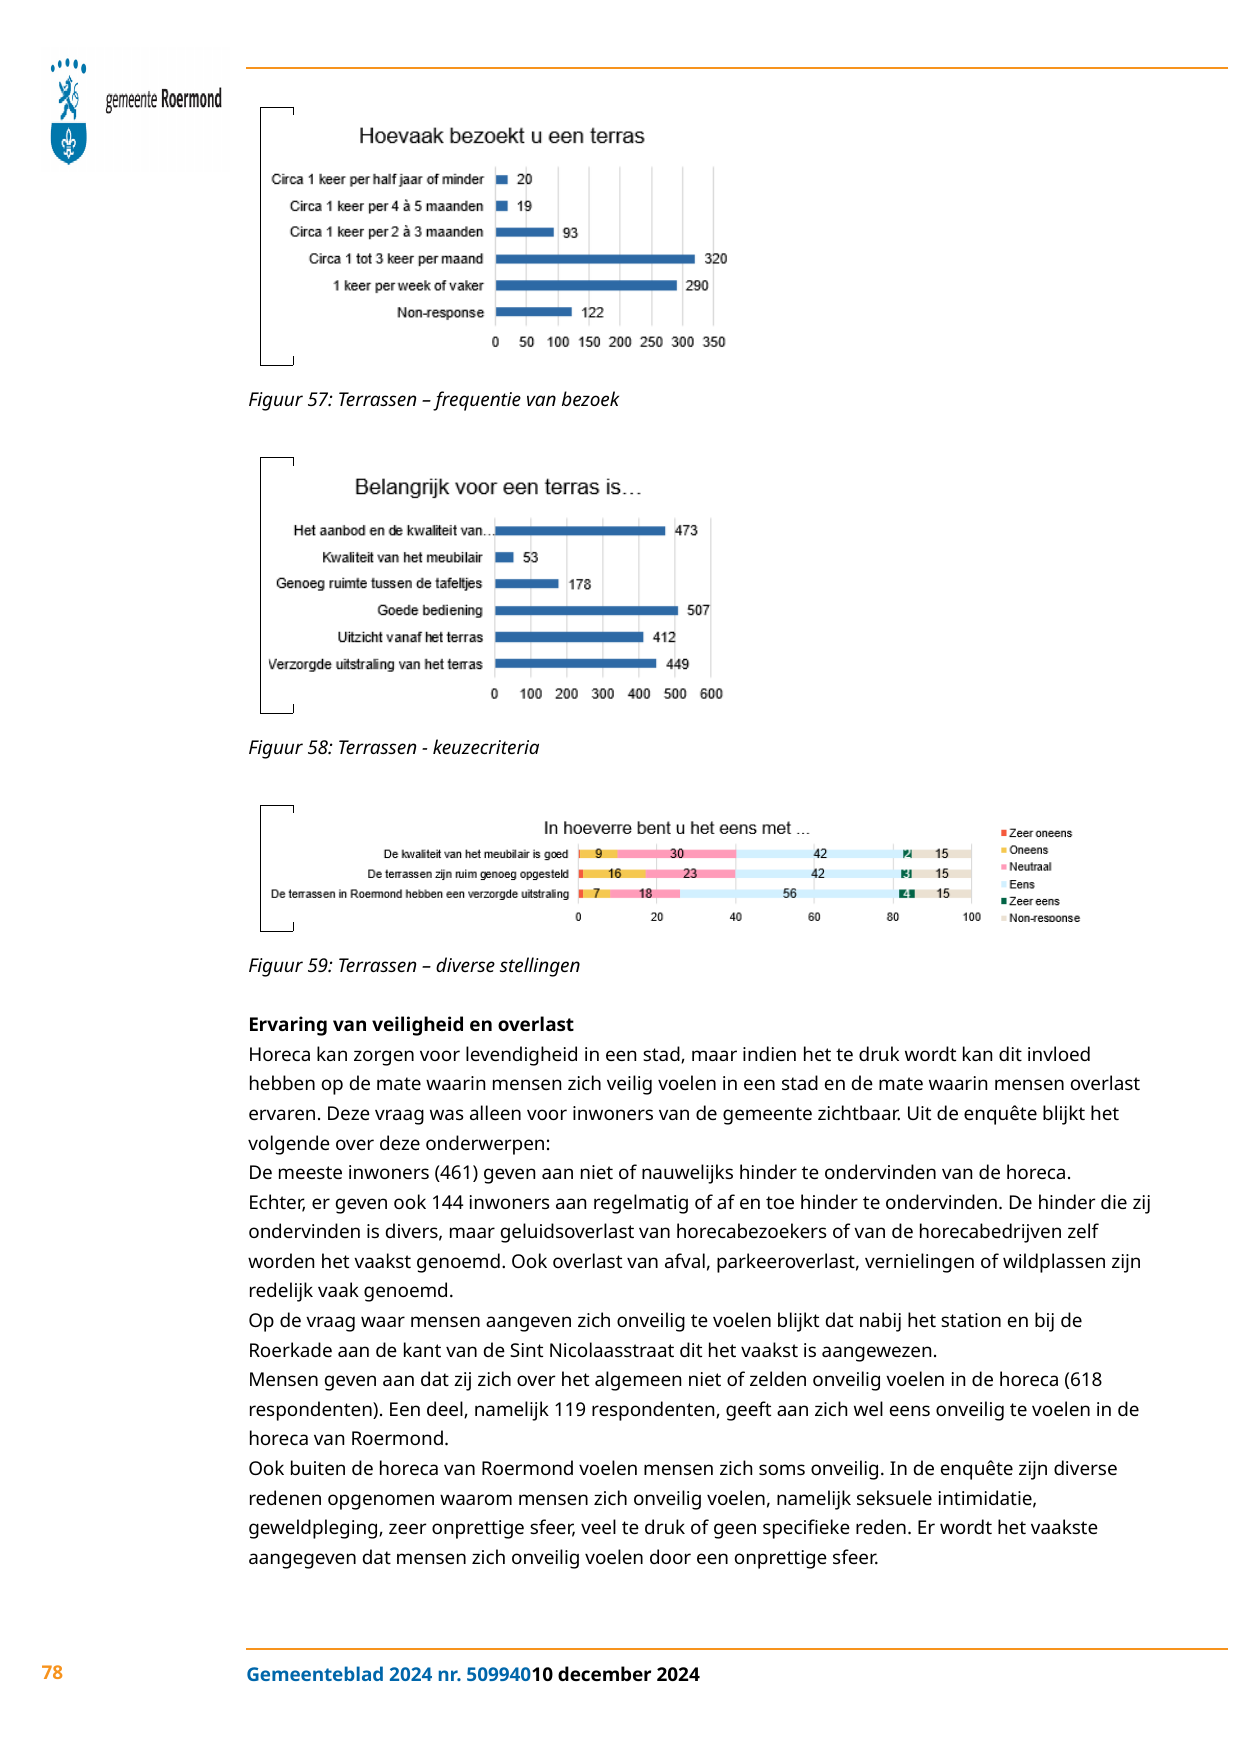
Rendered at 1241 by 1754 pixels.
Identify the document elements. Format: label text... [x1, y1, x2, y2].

text Op de vraag waar mensen aangeven zich onveilig te voelen blijkt dat nabij het station en bij de Roerkade aan de kant van de Sint Nicolaasstraat dit het vaakst is aangewezen. [248, 1307, 1152, 1363]
picture [41, 47, 231, 172]
text Figuur 57: Terrassen – frequentie van bezoek [248, 386, 1152, 412]
picture [268, 466, 736, 704]
text Figuur 59: Terrassen – diverse stellingen [248, 952, 1152, 978]
text Ervaring van veiligheid en overlast [248, 1011, 1152, 1037]
text Mensen geven aan dat zij zich over het algemeen niet of zelden onveilig voelen in de horeca (618 respondenten). Een deel, namelijk 119 respondenten, geeft aan zich wel eens onveilig te voelen in de horeca van Roermond. [248, 1366, 1152, 1451]
picture [268, 813, 1090, 922]
text Ook buiten de horeca van Roermond voelen mensen zich soms onveilig. In de enquête zijn diverse redenen opgenomen waarom mensen zich onveilig voelen, namelijk seksuele intimidatie, geweldpleging, zeer onprettige sfeer, veel te druk of geen specifieke reden. Er wordt het vaakste aangegeven dat mensen zich onveilig voelen door een onprettige sfeer. [248, 1455, 1152, 1570]
text Echter, er geven ook 144 inwoners aan regelmatig of af en toe hinder te ondervinden. De hinder die zij ondervinden is divers, maar geluidsoverlast van horecabezoekers of van de horecabedrijven zelf worden het vaakst genoemd. Ook overlast van afval, parkeeroverlast, vernielingen of wildplassen zijn redelijk vaak genoemd. [248, 1189, 1152, 1303]
picture [268, 115, 736, 356]
text De meeste inwoners (461) geven aan niet of nauwelijks hinder te ondervinden van de horeca. [248, 1159, 1152, 1185]
text Figuur 58: Terrassen - keuzecriteria [248, 734, 1152, 760]
text Horeca kan zorgen voor levendigheid in een stad, maar indien het te druk wordt kan dit invloed hebben op de mate waarin mensen zich veilig voelen in een stad en de mate waarin mensen overlast ervaren. Deze vraag was alleen voor inwoners van de gemeente zichtbaar. Uit de enquête blijkt het volgende over deze onderwerpen: [248, 1041, 1152, 1156]
